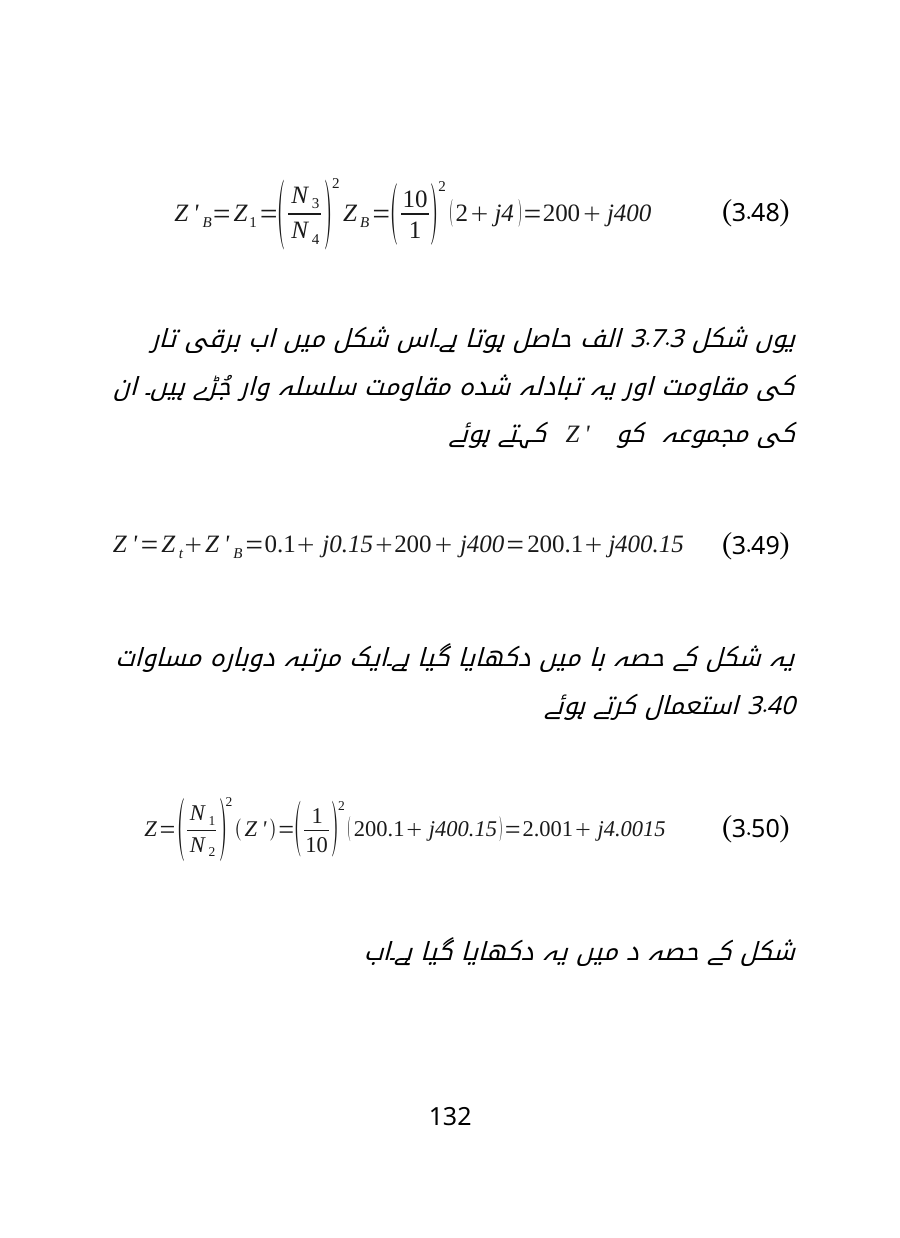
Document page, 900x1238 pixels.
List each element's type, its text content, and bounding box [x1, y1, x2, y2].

table_header [105, 169, 711, 269]
table_header [105, 789, 694, 882]
table_header (3.49) [708, 517, 795, 588]
text شکل کے حصہ د میں یہ دکھایا گیا ہے۔اب [105, 928, 795, 976]
table_header [105, 517, 708, 588]
table_header (3.48) [711, 169, 795, 269]
table_header (3.50) [694, 789, 795, 882]
text یوں شکل 39 الف حاصل ہوتا ہے۔اس شکل میں اب برقی تار کی مقاومت اور یہ تبادلہ شدہ مقاومت سلسلہ وار جُڑے ہیں۔ ان کی مجموعہ کو کہتے ہوئے [105, 316, 795, 458]
text یہ شکل کے حصہ با میں دکھایا گیا ہے۔ایک مرتبہ دوبارہ مساوات 3.40 استعمال کرتے ہوئے [105, 635, 795, 729]
